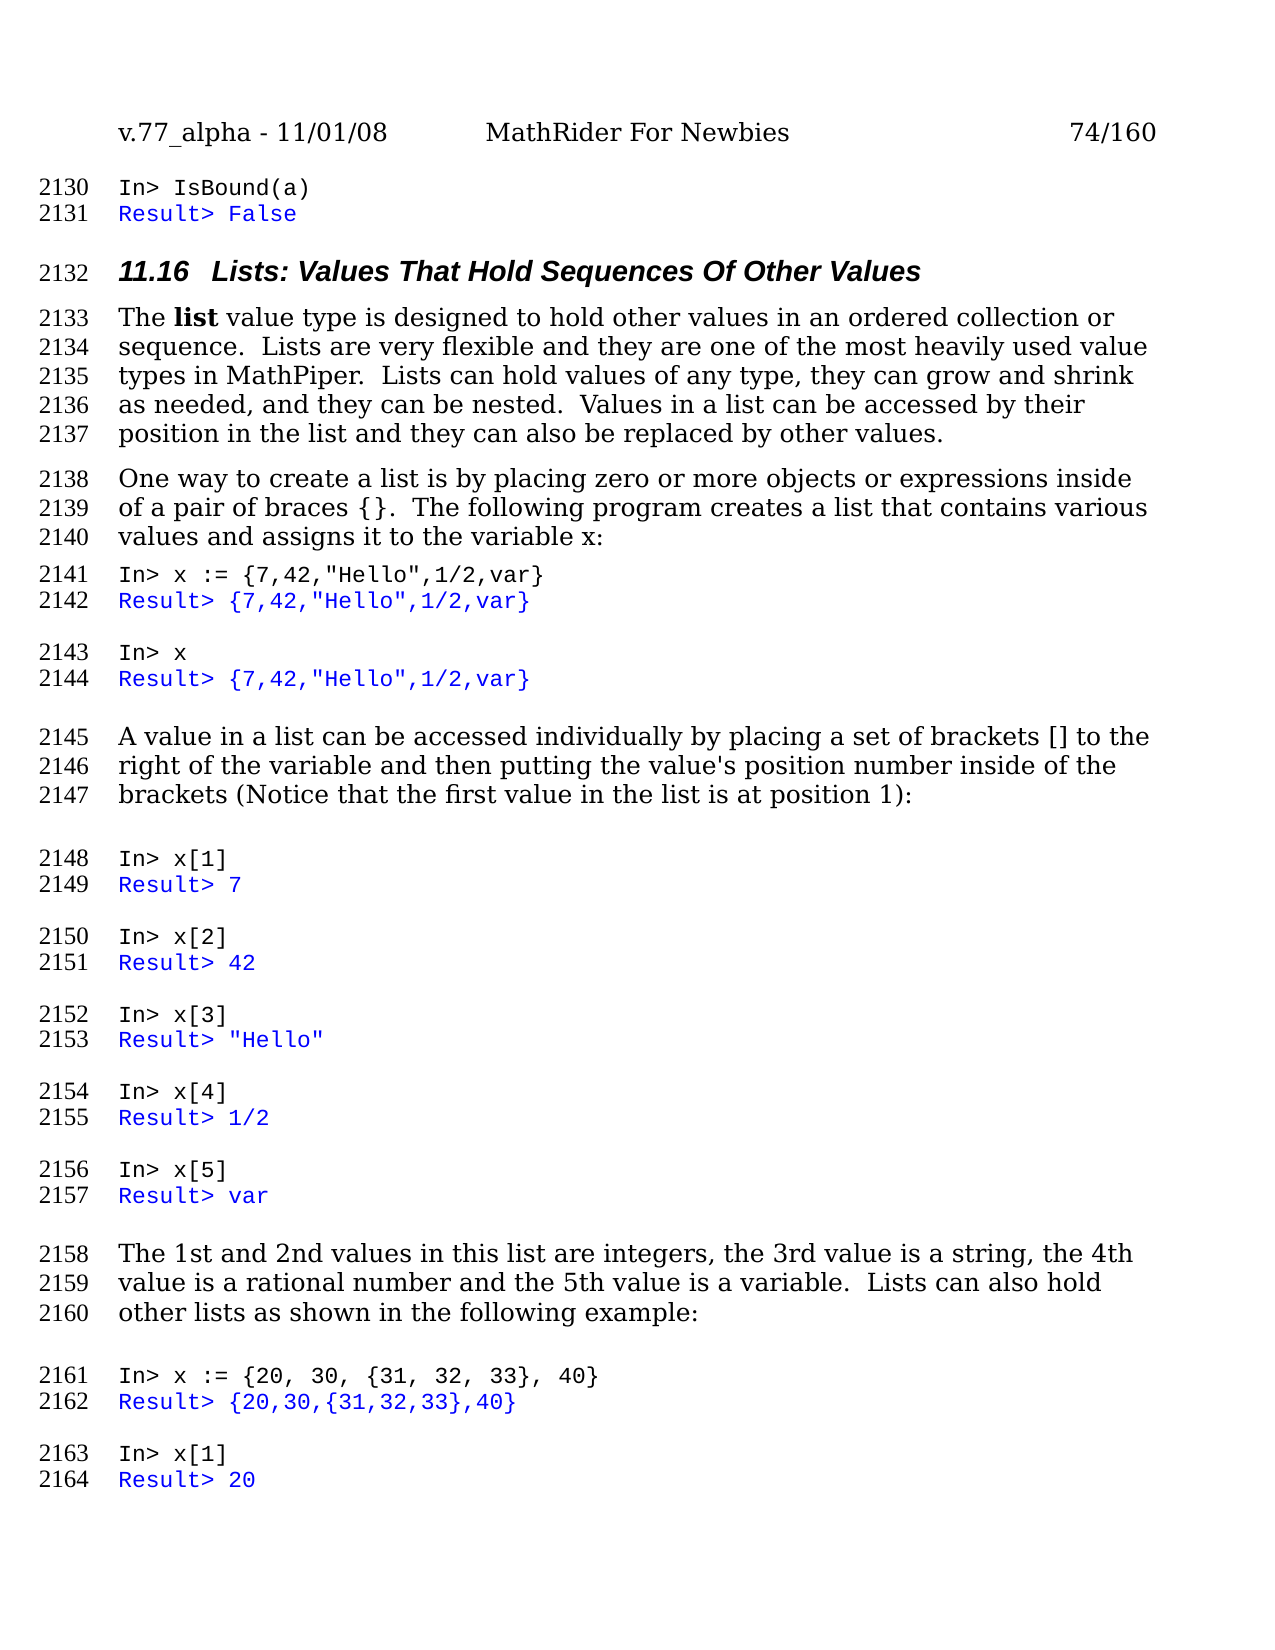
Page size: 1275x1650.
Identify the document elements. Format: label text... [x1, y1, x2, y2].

text In> x[2] [118, 925, 1157, 951]
text Result> 1/2 [118, 1107, 1157, 1133]
text Result> False [118, 203, 1157, 229]
text The 1st and 2nd values in this list are integers, the 3rd value is a string, the 4th value is a rational number and the 5th value is a variable. Lists can also hold other lists as shown in the following example: [118, 1239, 1157, 1327]
text In> x := {20, 30, {31, 32, 33}, 40} [118, 1365, 1157, 1391]
text Result> "Hello" [118, 1029, 1157, 1055]
text Result> 42 [118, 951, 1157, 977]
text In> IsBound(a) [118, 177, 1157, 203]
text Result> 7 [118, 873, 1157, 899]
text Result> var [118, 1184, 1157, 1210]
text In> x [118, 641, 1157, 667]
text The list value type is designed to hold other values in an ordered collection or sequence. Lists are very flexible and they are one of the most heavily used value types in MathPiper. Lists can hold values of any type, they can grow and shrink as needed, and they can be nested. Values in a list can be accessed by their position in the list and they can also be replaced by other values. [118, 303, 1157, 449]
text In> x[1] [118, 1443, 1157, 1468]
text In> x[5] [118, 1158, 1157, 1184]
subtitle Lists: Values That Hold Sequences Of Other Values [118, 254, 1157, 287]
text Result> {7,42,"Hello",1/2,var} [118, 589, 1157, 615]
text In> x[3] [118, 1003, 1157, 1029]
text Result> {7,42,"Hello",1/2,var} [118, 667, 1157, 693]
text In> x := {7,42,"Hello",1/2,var} [118, 563, 1157, 589]
text Result> 20 [118, 1468, 1157, 1494]
text One way to create a list is by placing zero or more objects or expressions inside of a pair of braces {}. The following program creates a list that contains various values and assigns it to the variable x: [118, 464, 1157, 551]
text Result> {20,30,{31,32,33},40} [118, 1391, 1157, 1417]
text A value in a list can be accessed individually by placing a set of brackets [] to the right of the variable and then putting the value's position number inside of the brackets (Notice that the first value in the list is at position 1): [118, 722, 1157, 809]
text In> x[4] [118, 1081, 1157, 1107]
text In> x[1] [118, 847, 1157, 873]
